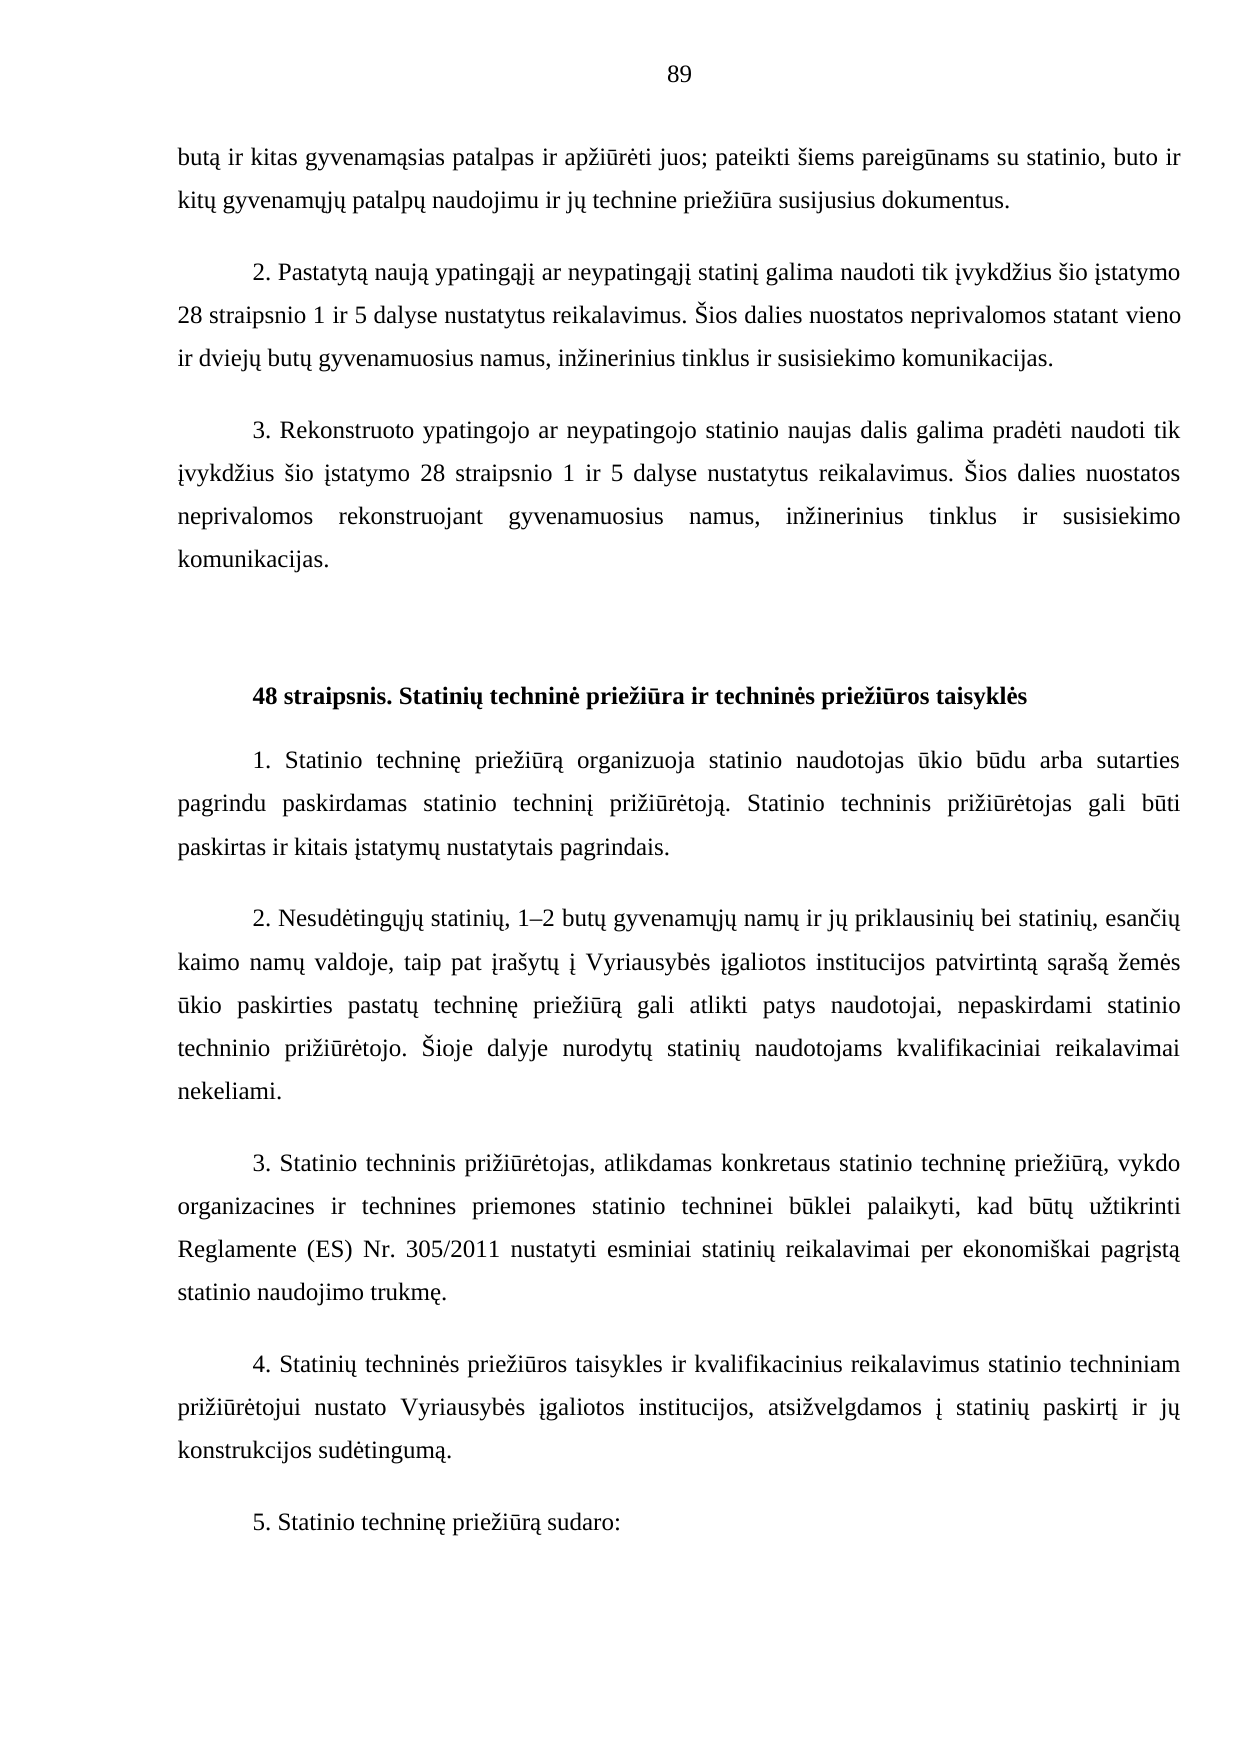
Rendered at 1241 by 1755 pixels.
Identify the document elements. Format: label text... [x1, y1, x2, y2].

text 4. Statinių techninės priežiūros taisykles ir kvalifikacinius reikalavimus statinio techniniam prižiūrėtojui nustato Vyriausybės įgaliotos institucijos, atsižvelgdamos į statinių paskirtį ir jų konstrukcijos sudėtingumą. [177, 1349, 1181, 1464]
text 1. Statinio techninę priežiūrą organizuoja statinio naudotojas ūkio būdu arba sutarties pagrindu paskirdamas statinio techninį prižiūrėtoją. Statinio techninis prižiūrėtojas gali būti paskirtas ir kitais įstatymų nustatytais pagrindais. [177, 745, 1181, 860]
text 2. Pastatytą naują ypatingąjį ar neypatingąjį statinį galima naudoti tik įvykdžius šio įstatymo 28 straipsnio 1 ir 5 dalyse nustatytus reikalavimus. Šios dalies nuostatos neprivalomos statant vieno ir dviejų butų gyvenamuosius namus, inžinerinius tinklus ir susisiekimo komunikacijas. [177, 257, 1181, 372]
text 48 straipsnis. Statinių techninė priežiūra ir techninės priežiūros taisyklės [177, 681, 1181, 709]
text 3. Statinio techninis prižiūrėtojas, atlikdamas konkretaus statinio techninę priežiūrą, vykdo organizacines ir technines priemones statinio techninei būklei palaikyti, kad būtų užtikrinti Reglamente (ES) Nr. 305/2011 nustatyti esminiai statinių reikalavimai per ekonomiškai pagrįstą statinio naudojimo trukmę. [177, 1148, 1181, 1306]
text butą ir kitas gyvenamąsias patalpas ir apžiūrėti juos; pateikti šiems pareigūnams su statinio, buto ir kitų gyvenamųjų patalpų naudojimu ir jų technine priežiūra susijusius dokumentus. [177, 142, 1181, 213]
text 3. Rekonstruoto ypatingojo ar neypatingojo statinio naujas dalis galima pradėti naudoti tik įvykdžius šio įstatymo 28 straipsnio 1 ir 5 dalyse nustatytus reikalavimus. Šios dalies nuostatos neprivalomos rekonstruojant gyvenamuosius namus, inžinerinius tinklus ir susisiekimo komunikacijas. [177, 415, 1181, 573]
text 2. Nesudėtingųjų statinių, 1–2 butų gyvenamųjų namų ir jų priklausinių bei statinių, esančių kaimo namų valdoje, taip pat įrašytų į Vyriausybės įgaliotos institucijos patvirtintą sąrašą žemės ūkio paskirties pastatų techninę priežiūrą gali atlikti patys naudotojai, nepaskirdami statinio techninio prižiūrėtojo. Šioje dalyje nurodytų statinių naudotojams kvalifikaciniai reikalavimai nekeliami. [177, 903, 1181, 1105]
text 5. Statinio techninę priežiūrą sudaro: [177, 1507, 1181, 1536]
